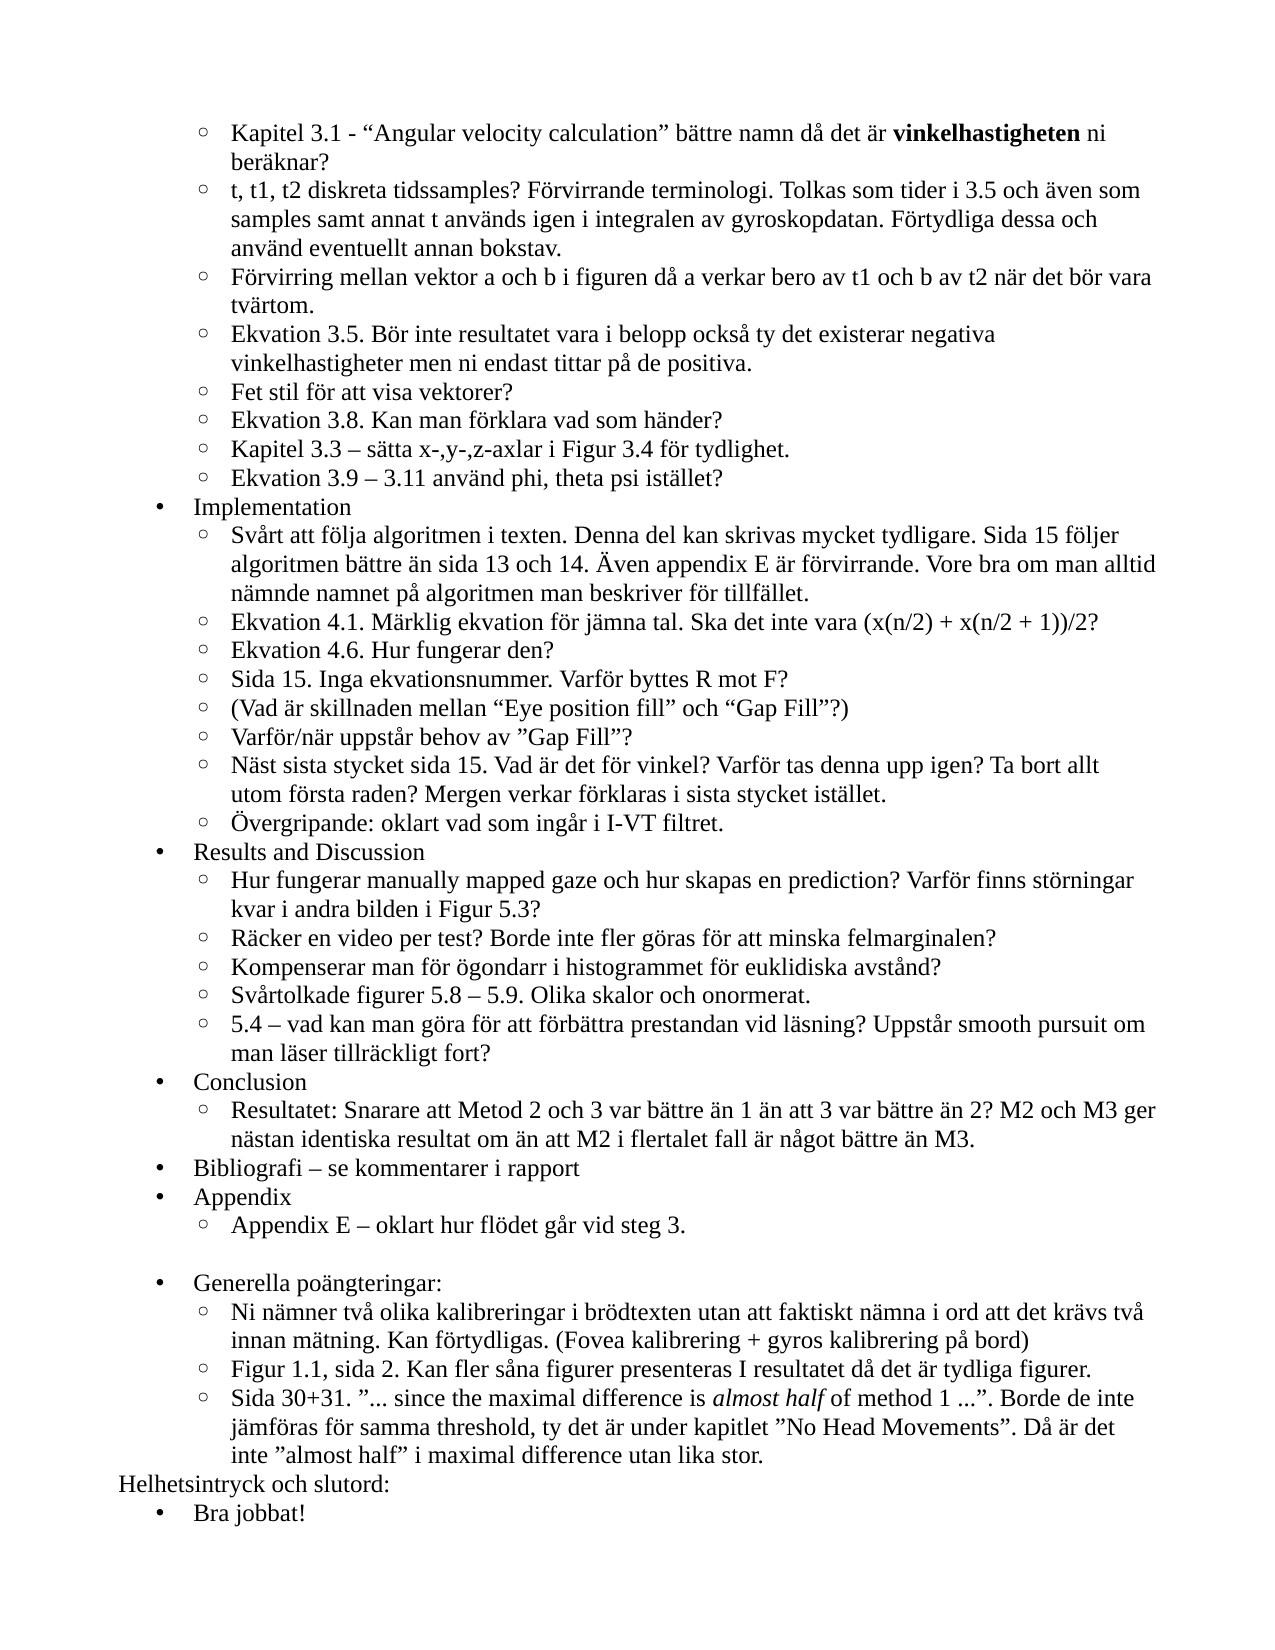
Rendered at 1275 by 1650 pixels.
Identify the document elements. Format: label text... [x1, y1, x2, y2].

list Svårt att följa algoritmen i texten. Denna del kan skrivas mycket tydligare. Sida 15 följer algoritmen bättre än sida 13 och 14. Även appendix E är förvirrande. Vore bra om man alltid nämnde namnet på algoritmen man beskriver för tillfället. [193, 521, 1157, 607]
list Appendix E – oklart hur flödet går vid steg 3. [193, 1211, 1157, 1239]
list Ekvation 3.8. Kan man förklara vad som händer? [193, 406, 1157, 434]
list Resultatet: Snarare att Metod 2 och 3 var bättre än 1 än att 3 var bättre än 2? M2 och M3 ger nästan identiska resultat om än att M2 i flertalet fall är något bättre än M3. [193, 1096, 1157, 1153]
list Fet stil för att visa vektorer? [193, 377, 1157, 406]
list Övergripande: oklart vad som ingår i I-VT filtret. [193, 808, 1157, 837]
list Räcker en video per test? Borde inte fler göras för att minska felmarginalen? [193, 923, 1157, 952]
text Helhetsintryck och slutord: [118, 1469, 1157, 1498]
list Figur 1.1, sida 2. Kan fler såna figurer presenteras I resultatet då det är tydliga figurer. [193, 1354, 1157, 1383]
list Förvirring mellan vektor a och b i figuren då a verkar bero av t1 och b av t2 när det bör vara tvärtom. [193, 262, 1157, 319]
list Sida 30+31. ”... since the maximal difference is almost half of method 1 ...”. Borde de inte jämföras för samma threshold, ty det är under kapitlet ”No Head Movements”. Då är det inte ”almost half” i maximal difference utan lika stor. [193, 1383, 1157, 1469]
list Ekvation 4.6. Hur fungerar den? [193, 636, 1157, 664]
list Näst sista stycket sida 15. Vad är det för vinkel? Varför tas denna upp igen? Ta bort allt utom första raden? Mergen verkar förklaras i sista stycket istället. [193, 751, 1157, 808]
list Generella poängteringar: [156, 1268, 1157, 1297]
list Kompenserar man för ögondarr i histogrammet för euklidiska avstånd? [193, 952, 1157, 981]
list Appendix [156, 1182, 1157, 1211]
list Varför/när uppstår behov av ”Gap Fill”? [193, 722, 1157, 751]
list t, t1, t2 diskreta tidssamples? Förvirrande terminologi. Tolkas som tider i 3.5 och även som samples samt annat t används igen i integralen av gyroskopdatan. Förtydliga dessa och använd eventuellt annan bokstav. [193, 176, 1157, 262]
list 5.4 – vad kan man göra för att förbättra prestandan vid läsning? Uppstår smooth pursuit om man läser tillräckligt fort? [193, 1009, 1157, 1067]
list Kapitel 3.3 – sätta x-,y-,z-axlar i Figur 3.4 för tydlighet. [193, 434, 1157, 463]
list Conclusion [156, 1067, 1157, 1096]
list Ekvation 3.9 – 3.11 använd phi, theta psi istället? [193, 463, 1157, 492]
list Svårtolkade figurer 5.8 – 5.9. Olika skalor och onormerat. [193, 981, 1157, 1009]
list Kapitel 3.1 - “Angular velocity calculation” bättre namn då det är vinkelhastigheten ni beräknar? [193, 118, 1157, 176]
list Sida 15. Inga ekvationsnummer. Varför byttes R mot F? [193, 664, 1157, 693]
list Ni nämner två olika kalibreringar i brödtexten utan att faktiskt nämna i ord att det krävs två innan mätning. Kan förtydligas. (Fovea kalibrering + gyros kalibrering på bord) [193, 1297, 1157, 1354]
list Ekvation 3.5. Bör inte resultatet vara i belopp också ty det existerar negativa vinkelhastigheter men ni endast tittar på de positiva. [193, 319, 1157, 377]
list Bra jobbat! [156, 1498, 1157, 1527]
list (Vad är skillnaden mellan “Eye position fill” och “Gap Fill”?) [193, 693, 1157, 722]
list Implementation [156, 492, 1157, 521]
list Bibliografi – se kommentarer i rapport [156, 1153, 1157, 1182]
list Ekvation 4.1. Märklig ekvation för jämna tal. Ska det inte vara (x(n/2) + x(n/2 + 1))/2? [193, 607, 1157, 636]
list Hur fungerar manually mapped gaze och hur skapas en prediction? Varför finns störningar kvar i andra bilden i Figur 5.3? [193, 866, 1157, 923]
list Results and Discussion [156, 837, 1157, 866]
